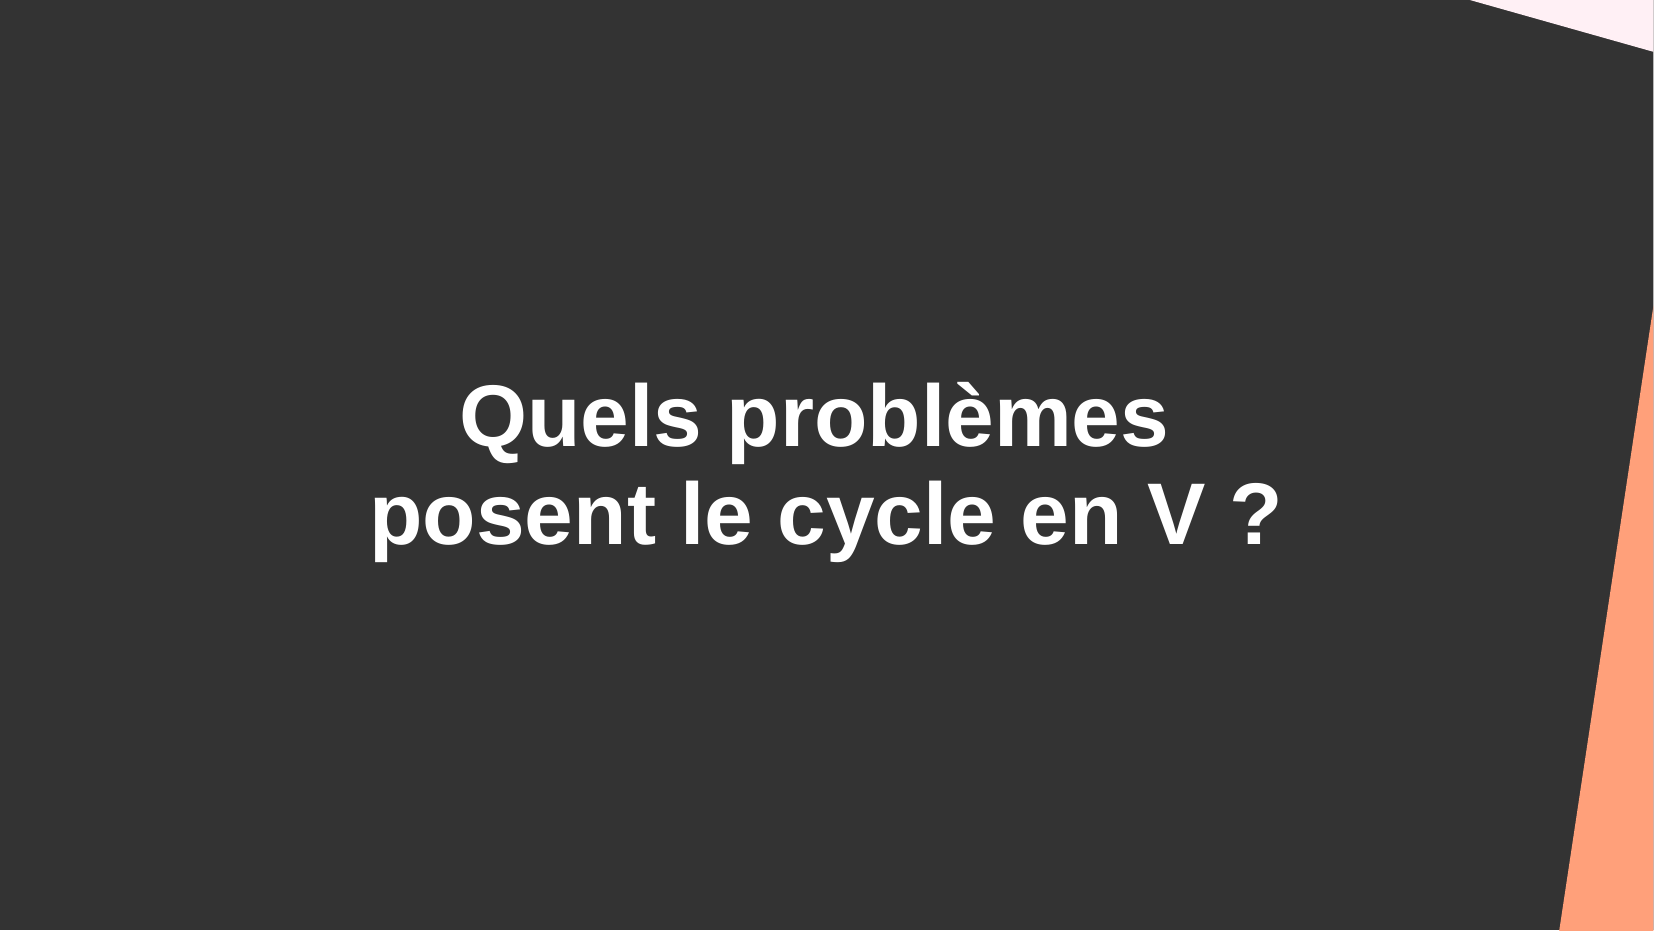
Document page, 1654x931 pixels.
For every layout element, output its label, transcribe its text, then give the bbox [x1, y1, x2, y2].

text_box [1469, 0, 1654, 52]
text_box [1559, 301, 1654, 931]
title Quels problèmes posent le cycle en V ? [31, 367, 1622, 563]
